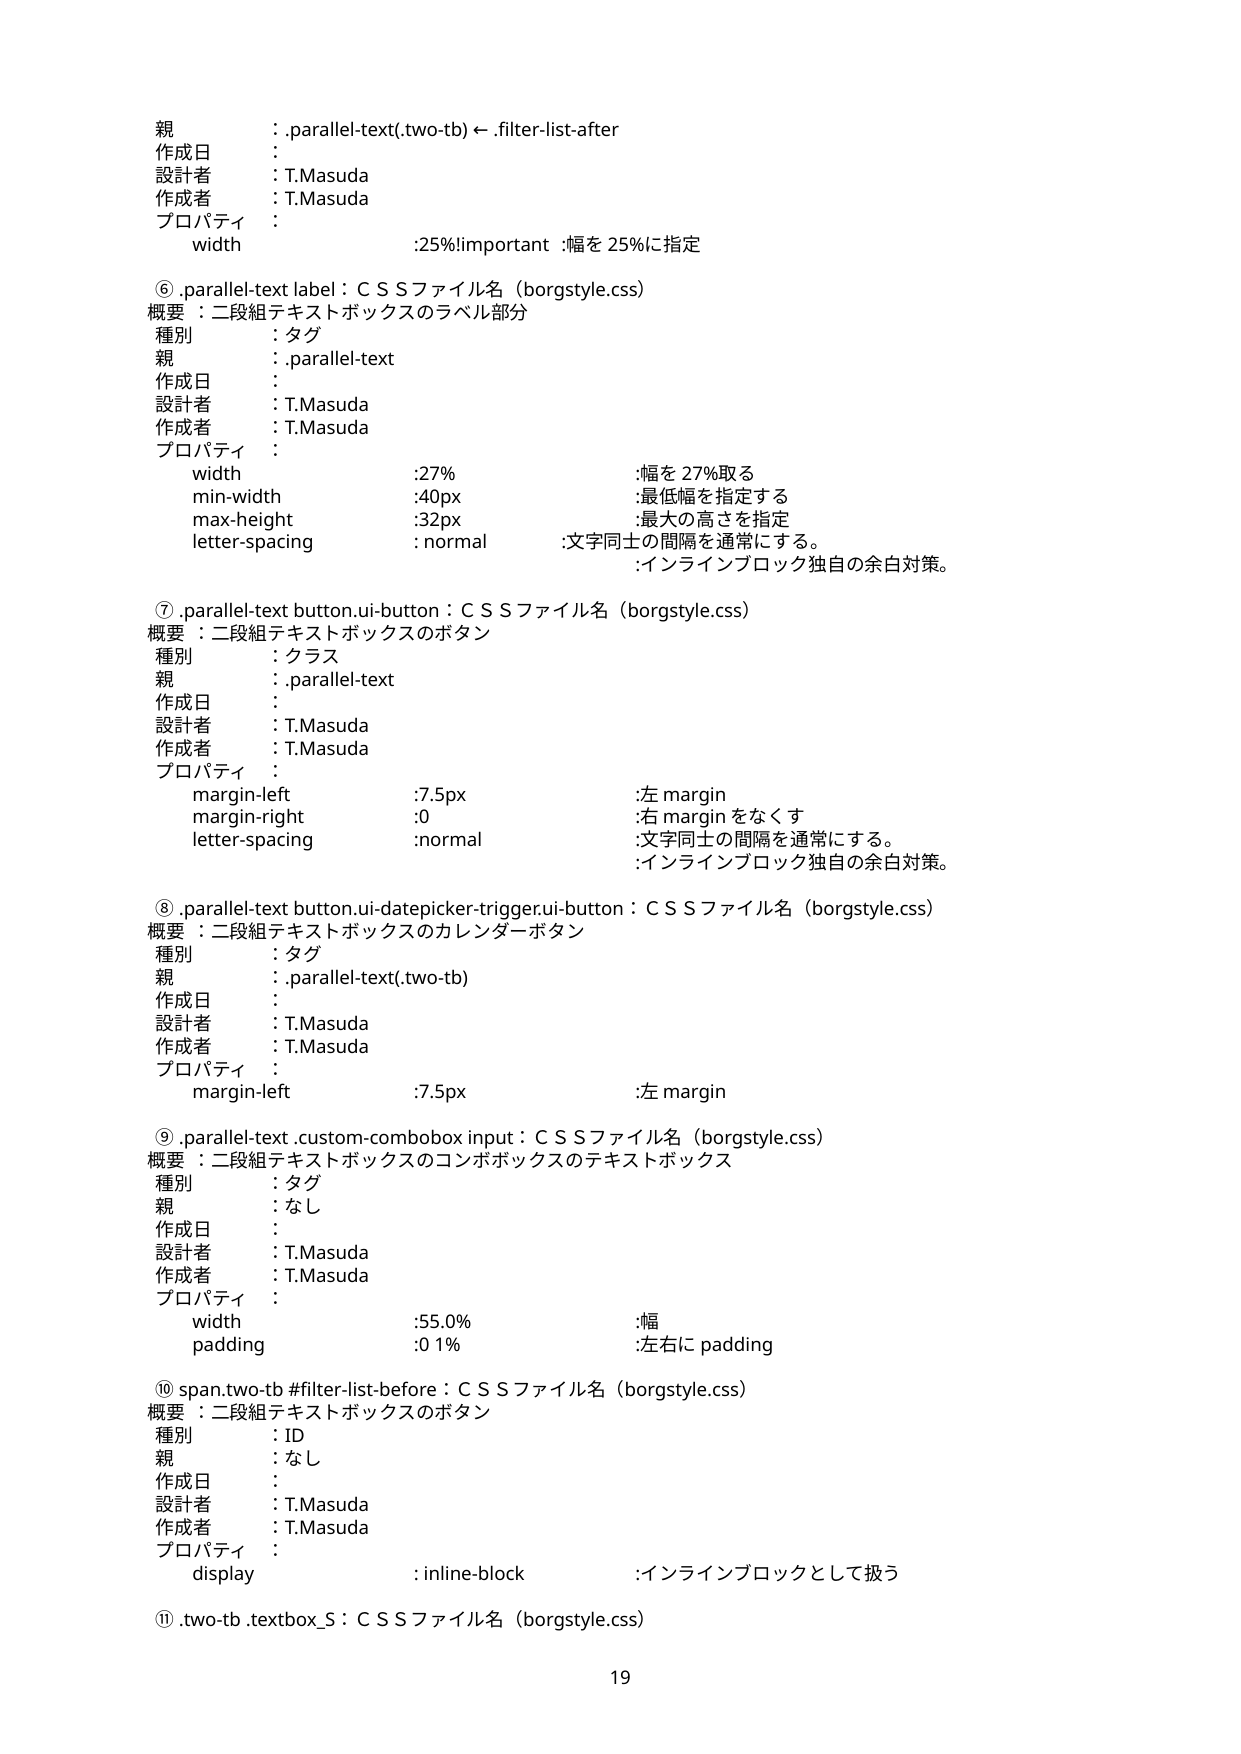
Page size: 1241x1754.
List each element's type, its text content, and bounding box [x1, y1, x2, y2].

text 作成日 ： [118, 370, 1122, 393]
text 作成者 ：T.Masuda [118, 1035, 1122, 1058]
text letter-spacing :normal :文字同士の間隔を通常にする。 [118, 828, 1122, 851]
text ⑧ .parallel-text button.ui-datepicker-trigger.ui-button：ＣＳＳファイル名（borgstyle.css） [118, 897, 1122, 920]
text ⑦ .parallel-text button.ui-button：ＣＳＳファイル名（borgstyle.css） [118, 599, 1122, 622]
text padding :0 1% :左右にpadding [118, 1333, 1122, 1356]
text 作成者 ：T.Masuda [118, 187, 1122, 210]
text 概要 ：二段組テキストボックスのラベル部分 [118, 301, 1122, 324]
text :インラインブロック独自の余白対策。 [118, 553, 1122, 576]
text プロパティ ： [118, 1058, 1122, 1081]
text letter-spacing : normal :文字同士の間隔を通常にする。 [118, 531, 1122, 553]
text max-height :32px :最大の高さを指定 [118, 508, 1122, 531]
text 概要 ：二段組テキストボックスのボタン [118, 1401, 1122, 1424]
text 親 ：.parallel-text(.two-tb) ← .filter-list-after [118, 118, 1122, 141]
text width :55.0% :幅 [118, 1310, 1122, 1333]
text 種別 ：クラス [118, 645, 1122, 668]
text プロパティ ： [118, 1287, 1122, 1310]
text 種別 ：タグ [118, 943, 1122, 966]
text margin-left :7.5px :左margin [118, 1081, 1122, 1103]
text 種別 ：ID [118, 1424, 1122, 1447]
text :インラインブロック独自の余白対策。 [118, 851, 1122, 874]
text プロパティ ： [118, 210, 1122, 233]
text 設計者 ：T.Masuda [118, 1012, 1122, 1035]
text 親 ：.parallel-text [118, 347, 1122, 370]
text 作成者 ：T.Masuda [118, 416, 1122, 439]
text 概要 ：二段組テキストボックスのコンボボックスのテキストボックス [118, 1149, 1122, 1172]
text 作成日 ： [118, 1470, 1122, 1493]
text 作成者 ：T.Masuda [118, 1264, 1122, 1287]
text 設計者 ：T.Masuda [118, 714, 1122, 737]
text 作成者 ：T.Masuda [118, 737, 1122, 760]
text 作成者 ：T.Masuda [118, 1516, 1122, 1539]
text min-width :40px :最低幅を指定する [118, 485, 1122, 508]
text width :25%!important :幅を25%に指定 [118, 233, 1122, 256]
text 親 ：.parallel-text(.two-tb) [118, 966, 1122, 989]
text display : inline-block :インラインブロックとして扱う [118, 1562, 1122, 1585]
text 設計者 ：T.Masuda [118, 393, 1122, 416]
text 種別 ：タグ [118, 324, 1122, 347]
text width :27% :幅を27%取る [118, 462, 1122, 485]
text 作成日 ： [118, 989, 1122, 1012]
text 親 ：なし [118, 1195, 1122, 1218]
text 作成日 ： [118, 141, 1122, 164]
text 設計者 ：T.Masuda [118, 1241, 1122, 1264]
text ⑪ .two-tb .textbox_S：ＣＳＳファイル名（borgstyle.css） [118, 1608, 1122, 1631]
text プロパティ ： [118, 760, 1122, 783]
text 親 ：.parallel-text [118, 668, 1122, 691]
text margin-right :0 :右marginをなくす [118, 806, 1122, 828]
text 概要 ：二段組テキストボックスのボタン [118, 622, 1122, 645]
text 親 ：なし [118, 1447, 1122, 1470]
text 作成日 ： [118, 691, 1122, 714]
text 設計者 ：T.Masuda [118, 164, 1122, 187]
text 種別 ：タグ [118, 1172, 1122, 1195]
text margin-left :7.5px :左margin [118, 783, 1122, 806]
text ⑥ .parallel-text label：ＣＳＳファイル名（borgstyle.css） [118, 278, 1122, 301]
text プロパティ ： [118, 439, 1122, 462]
text 設計者 ：T.Masuda [118, 1493, 1122, 1516]
text ⑨ .parallel-text .custom-combobox input：ＣＳＳファイル名（borgstyle.css） [118, 1126, 1122, 1149]
text ➉ span.two-tb #filter-list-before：ＣＳＳファイル名（borgstyle.css） [118, 1378, 1122, 1401]
text プロパティ ： [118, 1539, 1122, 1562]
text 作成日 ： [118, 1218, 1122, 1241]
text 概要 ：二段組テキストボックスのカレンダーボタン [118, 920, 1122, 943]
